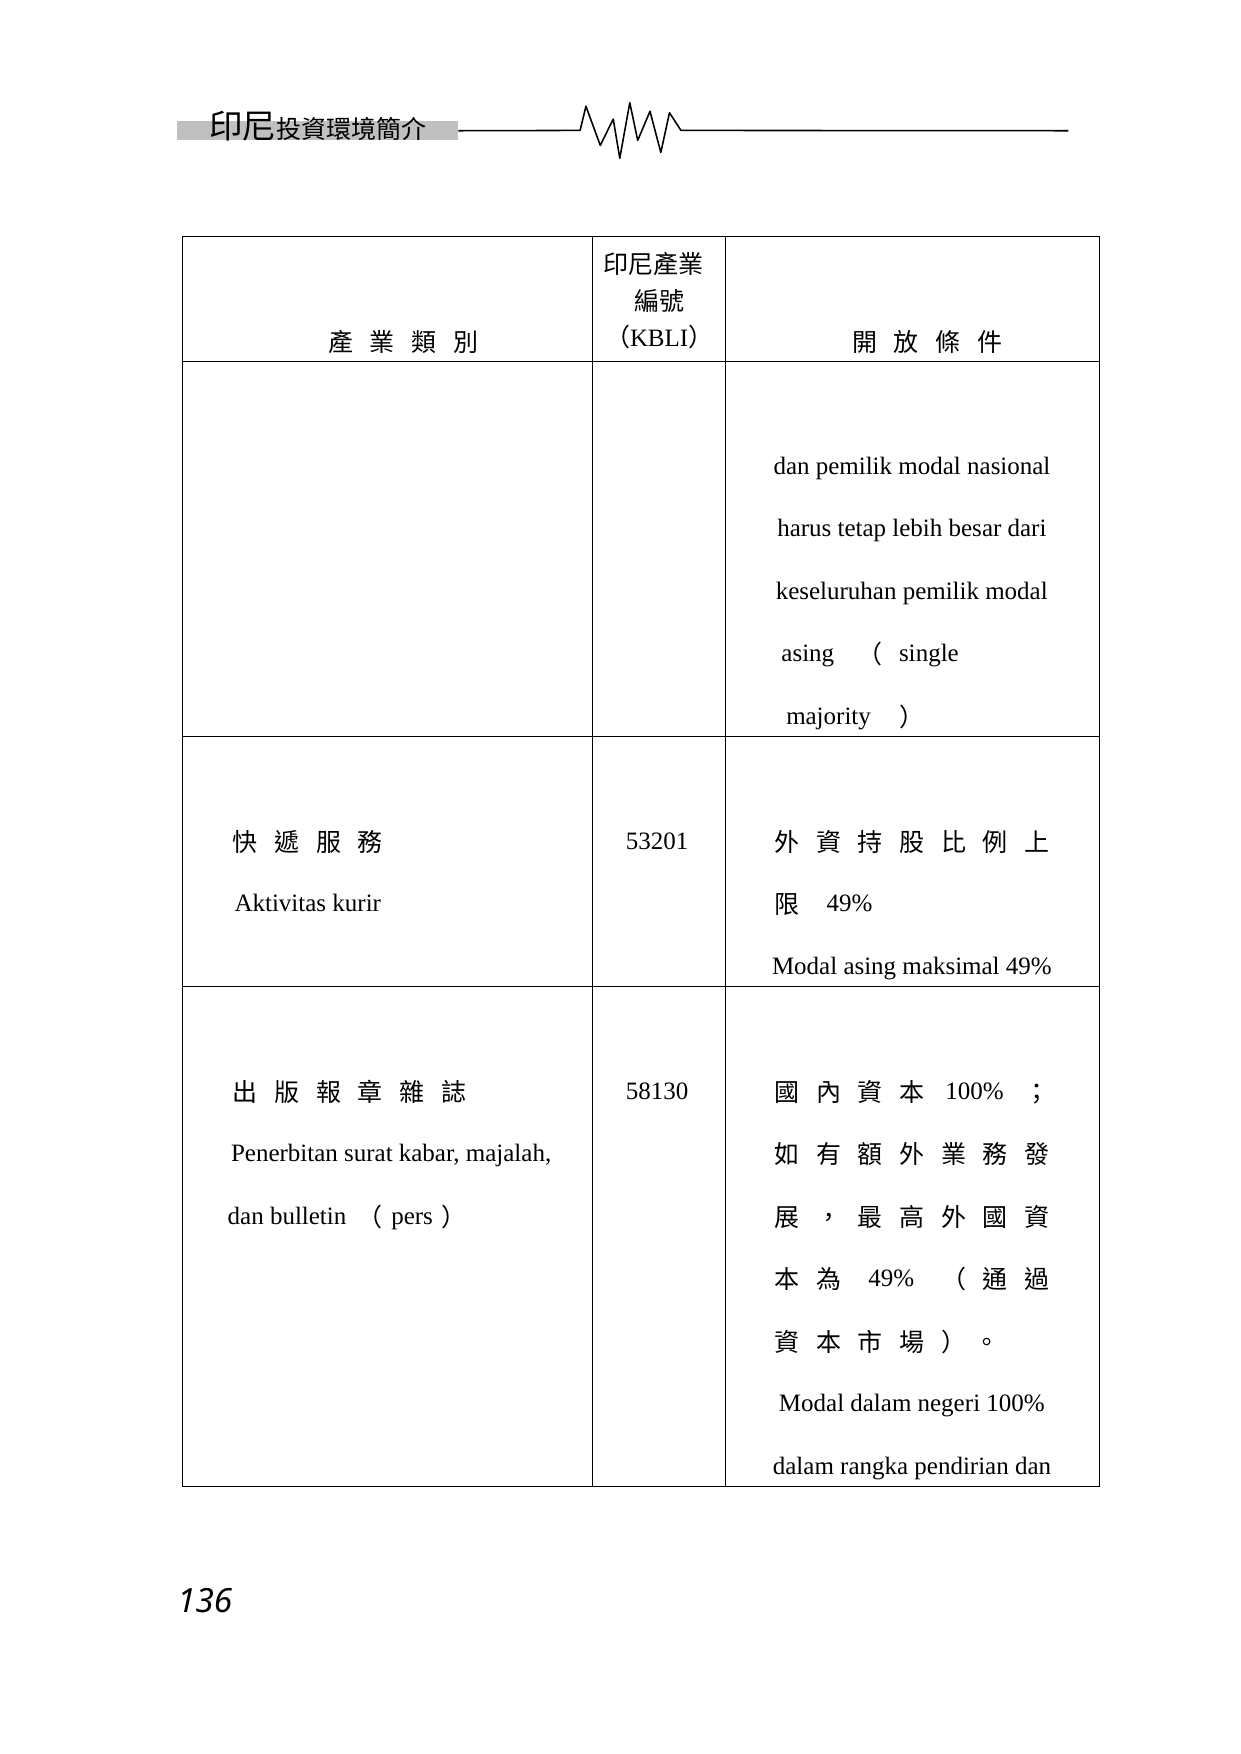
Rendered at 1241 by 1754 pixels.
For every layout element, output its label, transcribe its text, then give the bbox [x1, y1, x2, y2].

table_cell 外資持股比例上限49% Modal asing maksimal 49% [726, 737, 1099, 986]
table_cell 快遞服務 Aktivitas kurir [183, 737, 592, 986]
table_cell 國內資本100%；如有額外業務發展，最高外國資本為49%（通過資本市場）。 Modal dalam negeri 100% dalam rangka pendirian dan [726, 987, 1099, 1486]
table_cell [593, 362, 725, 736]
table_cell 58130 [593, 987, 725, 1486]
table_cell 53201 [593, 737, 725, 986]
table_cell 出版報章雜誌 Penerbitan surat kabar, majalah, dan bulletin（pers） [183, 987, 592, 1486]
table_cell dan pemilik modal nasional harus tetap lebih besar dari keseluruhan pemilik modal asing（single majority） [726, 362, 1099, 736]
table_header 開放條件 [726, 237, 1099, 361]
table_header 印尼產業編號（KBLI） [593, 237, 725, 361]
table_header 產業類別 [183, 237, 592, 361]
table_cell [183, 362, 592, 736]
